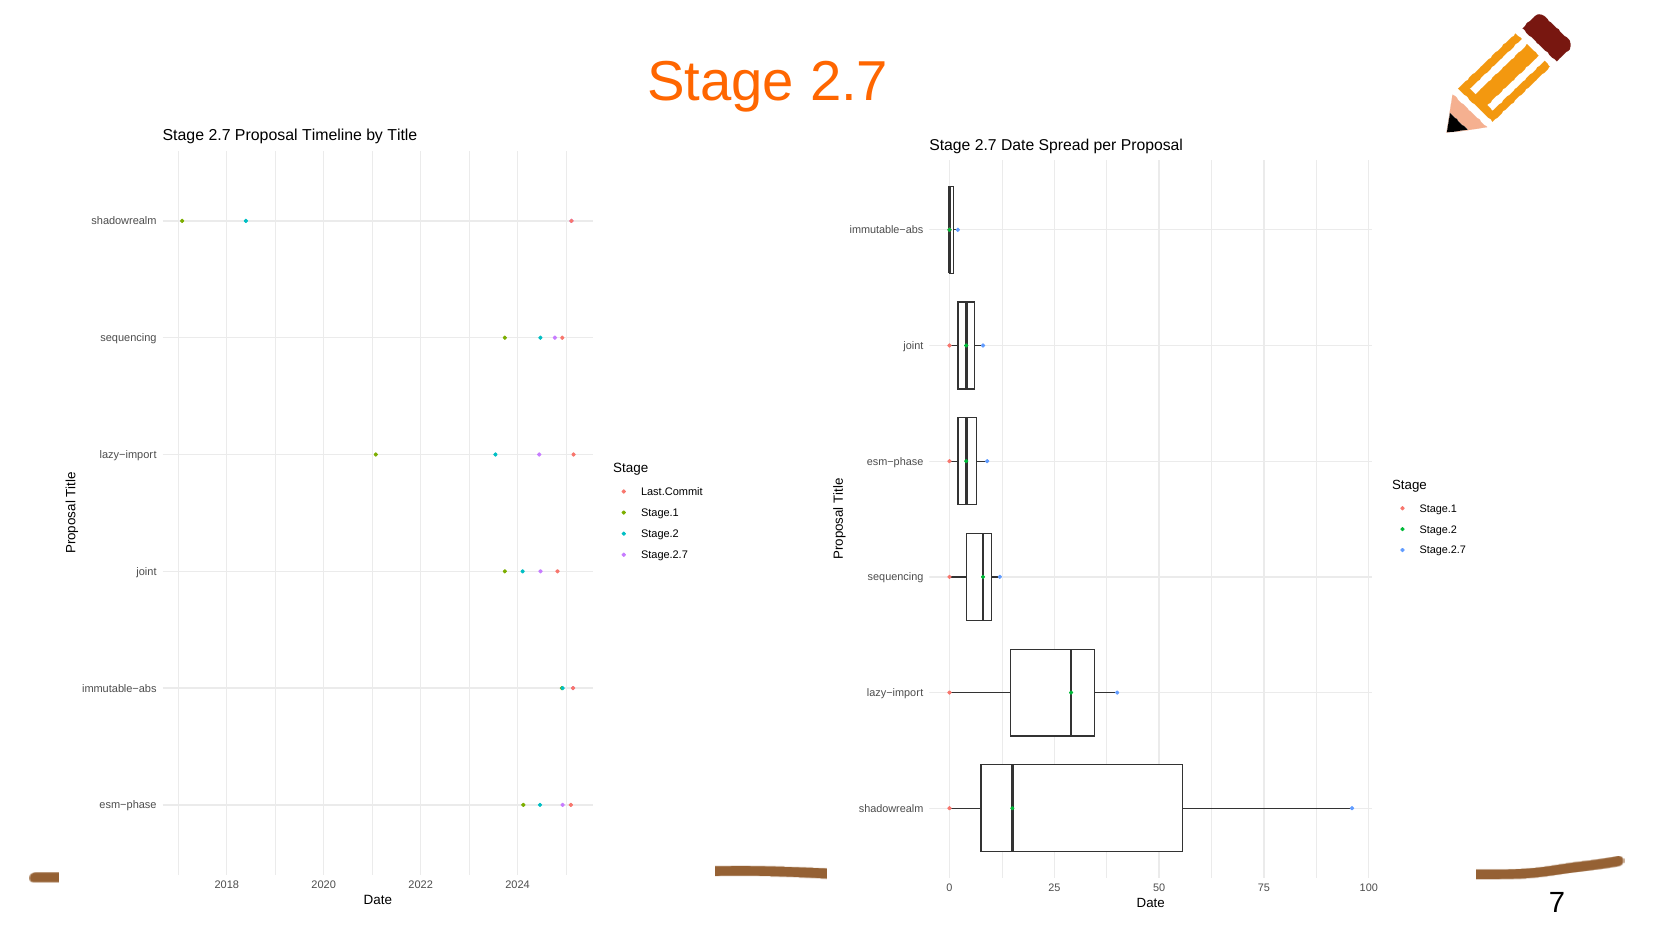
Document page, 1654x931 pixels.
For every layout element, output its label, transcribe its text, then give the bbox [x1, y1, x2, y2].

picture [29, 14, 1625, 918]
title Stage 2.7 [88, 29, 1447, 133]
